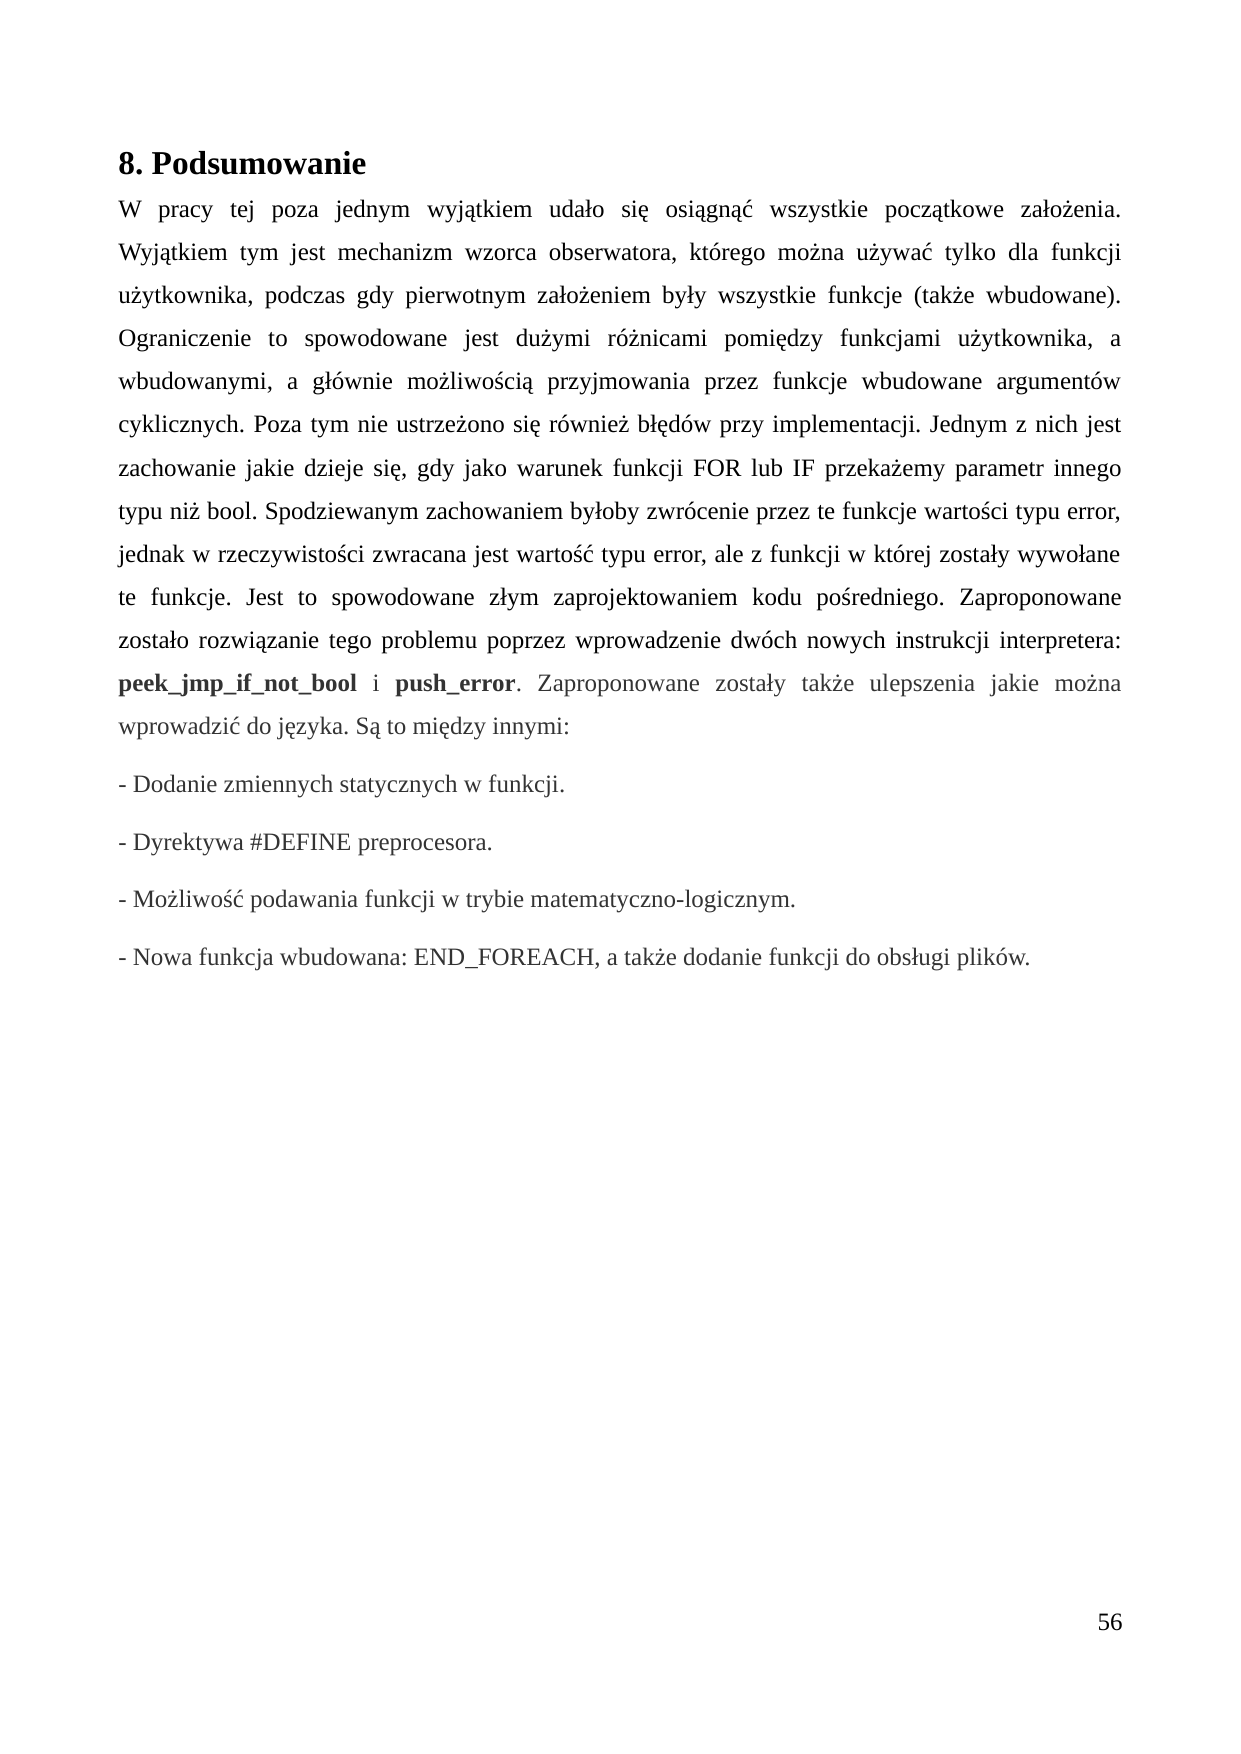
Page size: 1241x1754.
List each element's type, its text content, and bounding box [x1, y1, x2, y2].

text W pracy tej poza jednym wyjątkiem udało się osiągnąć wszystkie początkowe założenia. Wyjątkiem tym jest mechanizm wzorca obserwatora, którego można używać tylko dla funkcji użytkownika, podczas gdy pierwotnym założeniem były wszystkie funkcje (także wbudowane). Ograniczenie to spowodowane jest dużymi różnicami pomiędzy funkcjami użytkownika, a wbudowanymi, a głównie możliwością przyjmowania przez funkcje wbudowane argumentów cyklicznych. Poza tym nie ustrzeżono się również błędów przy implementacji. Jednym z nich jest zachowanie jakie dzieje się, gdy jako warunek funkcji FOR lub IF przekażemy parametr innego typu niż bool. Spodziewanym zachowaniem byłoby zwrócenie przez te funkcje wartości typu error, jednak w rzeczywistości zwracana jest wartość typu error, ale z funkcji w której zostały wywołane te funkcje. Jest to spowodowane złym zaprojektowaniem kodu pośredniego. Zaproponowane zostało rozwiązanie tego problemu poprzez wprowadzenie dwóch nowych instrukcji interpretera: peek_jmp_if_not_bool i push_error. Zaproponowane zostały także ulepszenia jakie można wprowadzić do języka. Są to między innymi: [118, 194, 1122, 740]
text - Możliwość podawania funkcji w trybie matematyczno-logicznym. [118, 884, 1122, 913]
text - Nowa funkcja wbudowana: END_FOREACH, a także dodanie funkcji do obsługi plików. [118, 942, 1122, 971]
text - Dyrektywa #DEFINE preprocesora. [118, 827, 1122, 856]
text - Dodanie zmiennych statycznych w funkcji. [118, 769, 1122, 798]
subtitle 8. Podsumowanie [118, 143, 1122, 181]
